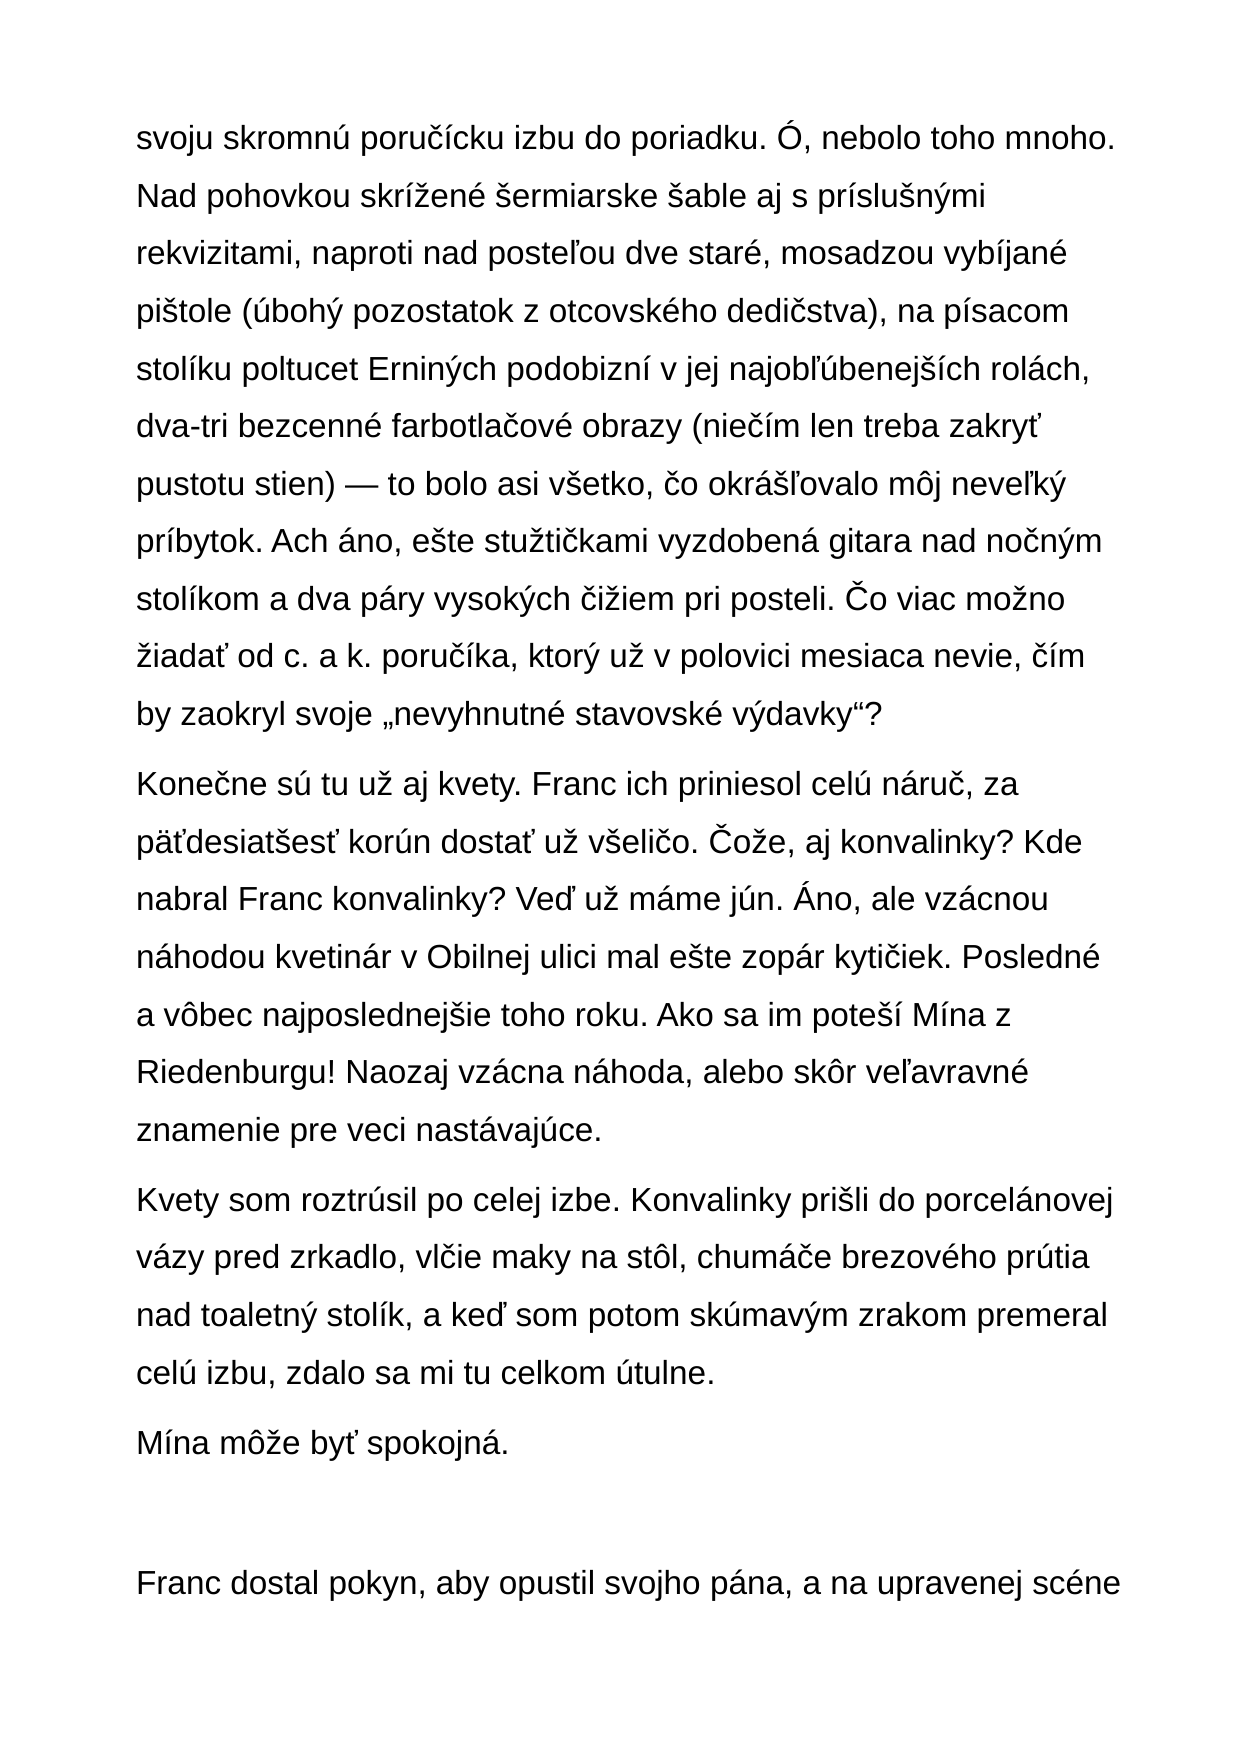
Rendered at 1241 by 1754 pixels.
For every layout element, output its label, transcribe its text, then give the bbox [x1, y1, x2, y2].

text Mína môže byť spokojná. [136, 1423, 1122, 1461]
text Franc dostal pokyn, aby opustil svojho pána, a na upravenej scéne [136, 1563, 1122, 1602]
text svoju skromnú poručícku izbu do poriadku. Ó, nebolo toho mnoho. Nad pohovkou skrížené šermiarske šable aj s príslušnými rekvizitami, naproti nad posteľou dve staré, mosadzou vybíjané pištole (úbohý pozostatok z otcovského dedičstva), na písacom stolíku poltucet Erniných podobizní v jej najobľúbenejších rolách, dva-tri bezcenné farbotlačové obrazy (niečím len treba zakryť pustotu stien) — to bolo asi všetko, čo okrášľovalo môj neveľký príbytok. Ach áno, ešte stužtičkami vyzdobená gitara nad nočným stolíkom a dva páry vysokých čižiem pri posteli. Čo viac možno žiadať od c. a k. poručíka, ktorý už v polovici mesiaca nevie, čím by zaokryl svoje „nevyhnutné stavovské výdavky“? [136, 118, 1122, 733]
text Kvety som roztrúsil po celej izbe. Konvalinky prišli do porcelánovej vázy pred zrkadlo, vlčie maky na stôl, chumáče brezového prútia nad toaletný stolík, a keď som potom skúmavým zrakom premeral celú izbu, zdalo sa mi tu celkom útulne. [136, 1180, 1122, 1391]
text Konečne sú tu už aj kvety. Franc ich priniesol celú náruč, za päťdesiatšesť korún dostať už všeličo. Čože, aj konvalinky? Kde nabral Franc konvalinky? Veď už máme jún. Áno, ale vzácnou náhodou kvetinár v Obilnej ulici mal ešte zopár kytičiek. Posledné a vôbec najposlednejšie toho roku. Ako sa im poteší Mína z Riedenburgu! Naozaj vzácna náhoda, alebo skôr veľavravné znamenie pre veci nastávajúce. [136, 764, 1122, 1148]
